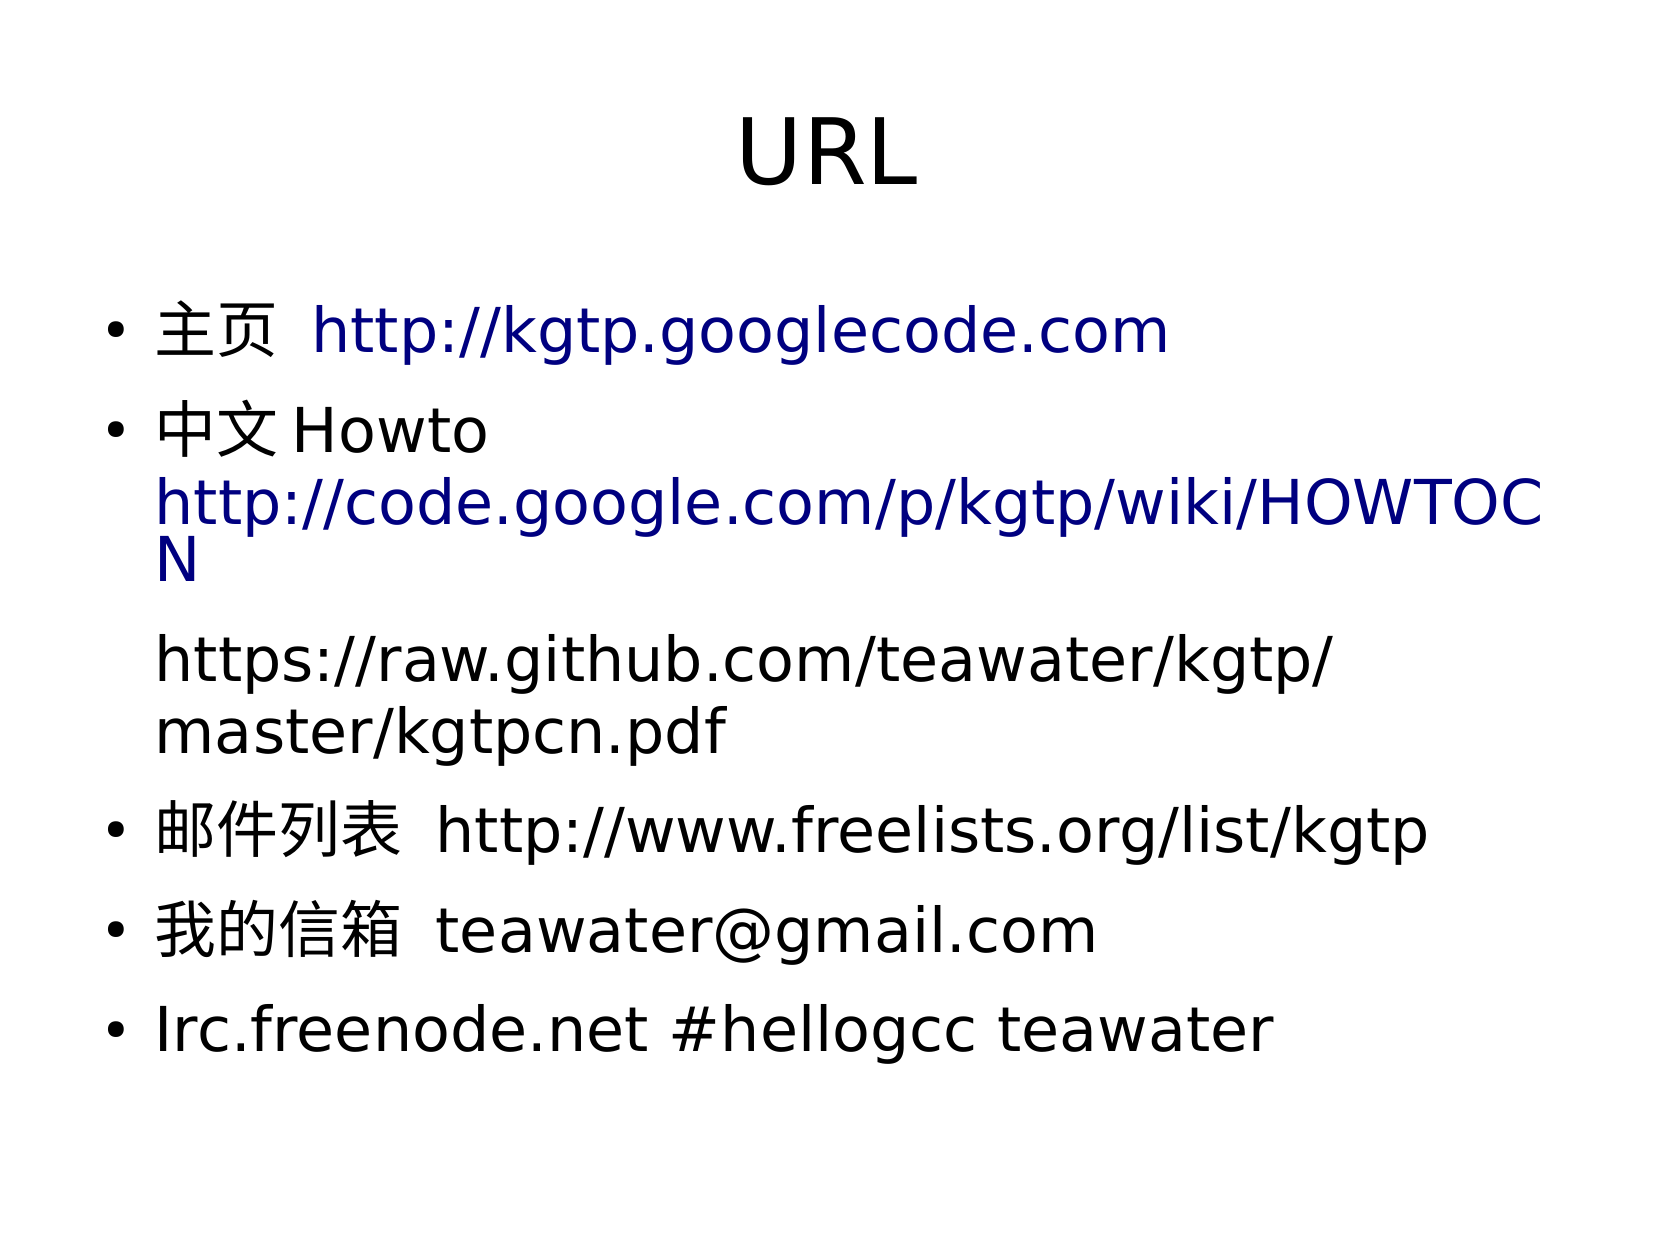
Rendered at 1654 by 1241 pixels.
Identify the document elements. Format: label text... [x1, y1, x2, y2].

title URL [82, 49, 1571, 257]
list 主页 http://kgtp.googlecode.com 中文Howto http://code.google.com/p/kgtp/wiki/HOWTOCN https://raw.github.com/teawater/kgtp/master/kgtpcn.pdf 邮件列表 http://www.freelists.org/list/kgtp 我的信箱 teawater@gmail.com Irc.freenode.net #hellogcc teawater [88, 295, 1577, 1015]
